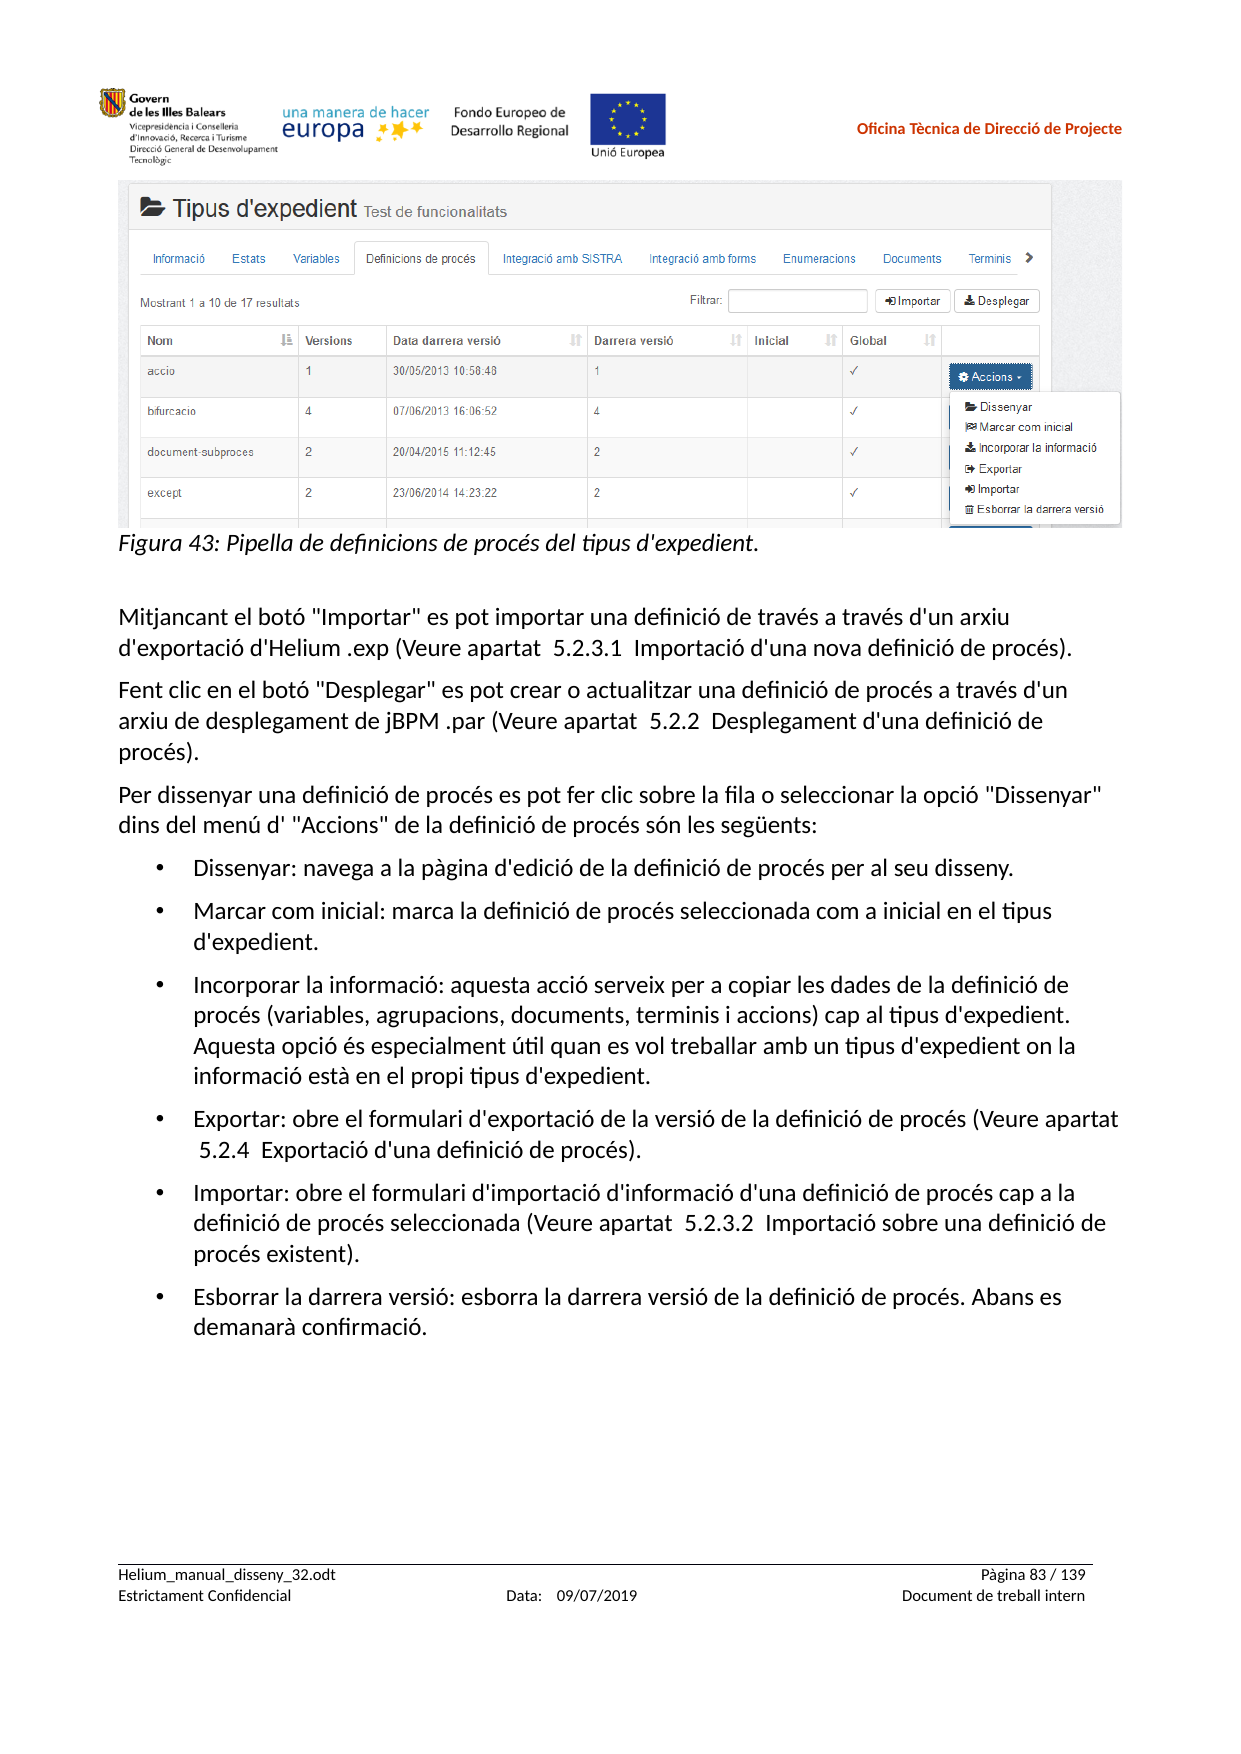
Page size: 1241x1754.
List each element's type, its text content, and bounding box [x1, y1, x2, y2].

list Incorporar la informació: aquesta acció serveix per a copiar les dades de la definició de procés (variables, agrupacions, documents, terminis i accions) cap al tipus d'expedient. Aquesta opció és especialment útil quan es vol treballar amb un tipus d'expedient on la informació està en el propi tipus d'expedient. [156, 969, 1122, 1091]
list Esborrar la darrera versió: esborra la darrera versió de la definició de procés. Abans es demanarà confirmació. [156, 1281, 1122, 1342]
picture [118, 180, 1123, 528]
text Figura 43: Pipella de definicions de procés del tipus d'expedient. [118, 528, 1122, 558]
text Per dissenyar una definició de procés es pot fer clic sobre la fila o seleccionar la opció "Dissenyar" dins del menú d' "Accions" de la definició de procés són les següents: [118, 779, 1122, 840]
picture [99, 87, 668, 166]
text Mitjancant el botó "Importar" es pot importar una definició de través a través d'un arxiu d'exportació d'Helium .exp (Veure apartat 5.2.3.1 Importació d'una nova definició de procés). [118, 601, 1122, 662]
list Dissenyar: navega a la pàgina d'edició de la definició de procés per al seu disseny. [156, 852, 1122, 883]
list Importar: obre el formulari d'importació d'informació d'una definició de procés cap a la definició de procés seleccionada (Veure apartat 5.2.3.2 Importació sobre una definició de procés existent). [156, 1177, 1122, 1268]
list Exportar: obre el formulari d'exportació de la versió de la definició de procés (Veure apartat 5.2.4 Exportació d'una definició de procés). [156, 1103, 1122, 1164]
text Fent clic en el botó "Desplegar" es pot crear o actualitzar una definició de procés a través d'un arxiu de desplegament de jBPM .par (Veure apartat 5.2.2 Desplegament d'una definició de procés). [118, 675, 1122, 766]
list Marcar com inicial: marca la definició de procés seleccionada com a inicial en el tipus d'expedient. [156, 895, 1122, 956]
